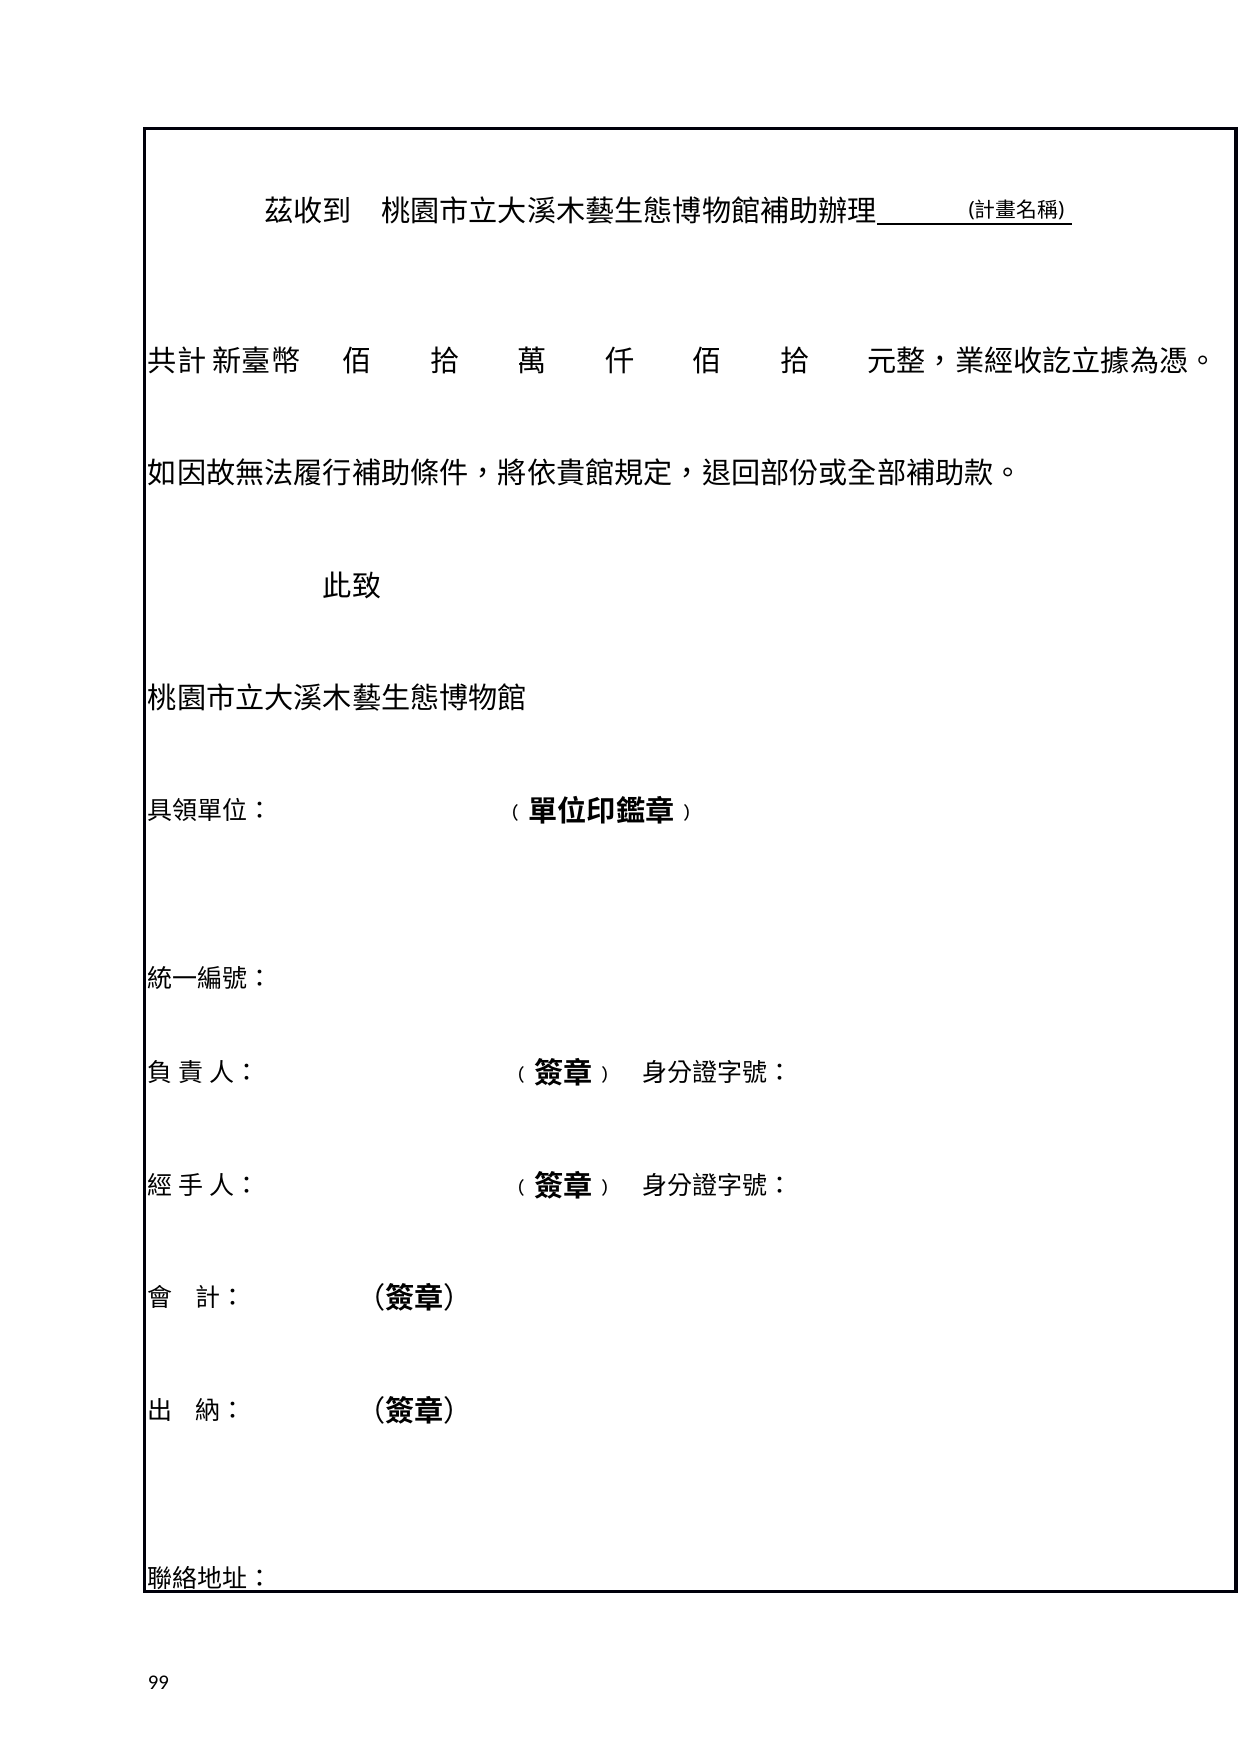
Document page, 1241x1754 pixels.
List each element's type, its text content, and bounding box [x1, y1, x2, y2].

table_header 茲收到 桃園市立大溪木藝生態博物館補助辦理 (計畫名稱) 共計 新臺幣 佰 拾 萬 仟 佰 拾 元整，業經收訖立據為憑。如因故無法履行補助條件，將依貴館規定，退回部份或全部補助款。 此致 桃園市立大溪木藝生態博物館 具領單位： ﹙單位印鑑章﹚ 統一編號： 負 責 人： ﹙簽章﹚ 身分證字號： 經 手 人： ﹙簽章﹚ 身分證字號： 會 計： （簽章） 出 納： （簽章） 聯絡地址： [146, 130, 1234, 1589]
